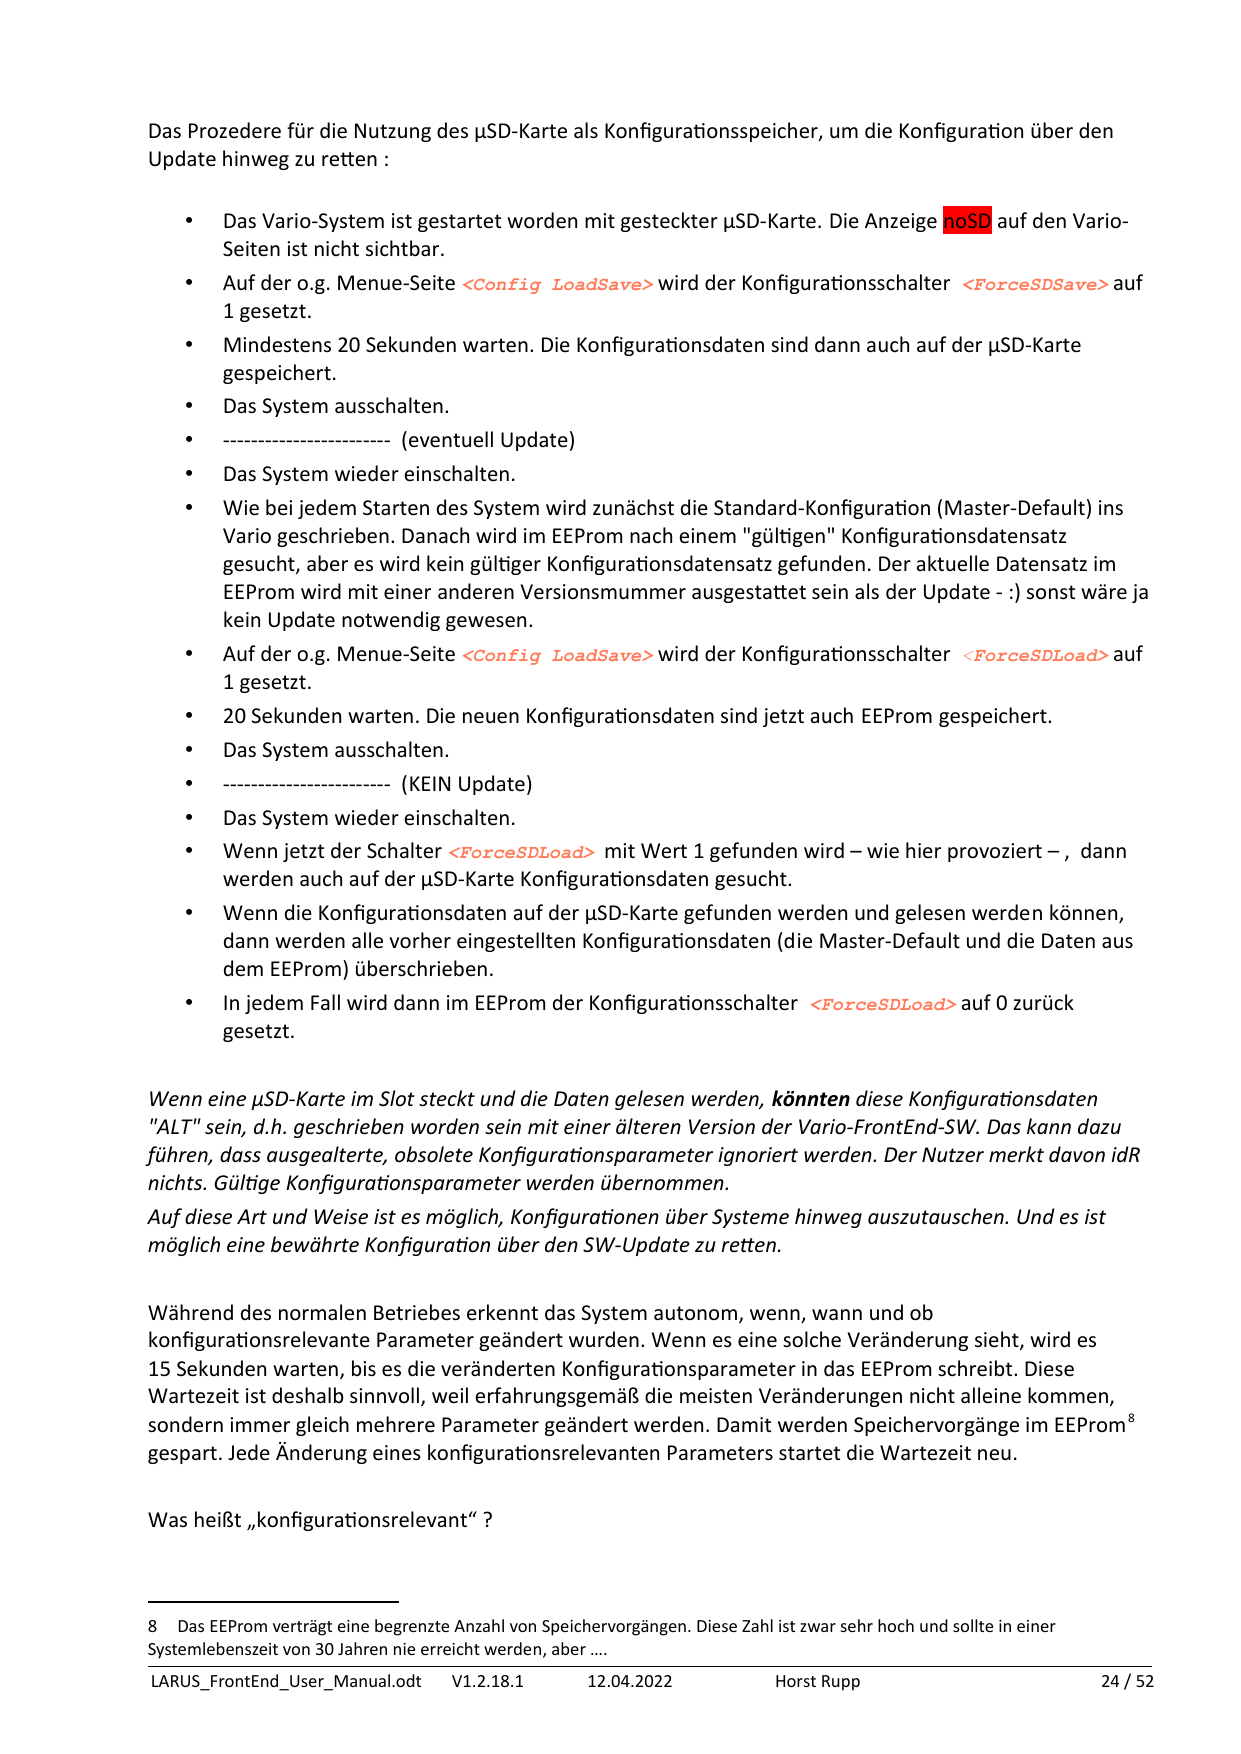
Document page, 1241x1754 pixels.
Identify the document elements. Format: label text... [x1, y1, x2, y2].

list Das Vario-System ist gestartet worden mit gesteckter µSD-Karte. Die Anzeige noSD auf den Vario-Seiten ist nicht sichtbar. [185, 206, 1152, 262]
text Während des normalen Betriebes erkennt das System autonom, wenn, wann und ob konfigurationsrelevante Parameter geändert wurden. Wenn es eine solche Veränderung sieht, wird es 15 Sekunden warten, bis es die veränderten Konfigurationsparameter in das EEProm schreibt. Diese Wartezeit ist deshalb sinnvoll, weil erfahrungsgemäß die meisten Veränderungen nicht alleine kommen, sondern immer gleich mehrere Parameter geändert werden. Damit werden Speichervorgänge im EEProm gespart. Jede Änderung eines konfigurationsrelevanten Parameters startet die Wartezeit neu. [148, 1298, 1152, 1466]
text Das EEProm verträgt eine begrenzte Anzahl von Speichervorgängen. Diese Zahl ist zwar sehr hoch und sollte in einer Systemlebenszeit von 30 Jahren nie erreicht werden, aber …. [148, 1614, 1152, 1660]
list 20 Sekunden warten. Die neuen Konfigurationsdaten sind jetzt auch EEProm gespeichert. [185, 701, 1152, 729]
text Auf diese Art und Weise ist es möglich, Konfigurationen über Systeme hinweg auszutauschen. Und es ist möglich eine bewährte Konfiguration über den SW-Update zu retten. [148, 1202, 1152, 1258]
list Wie bei jedem Starten des System wird zunächst die Standard-Konfiguration (Master-Default) ins Vario geschrieben. Danach wird im EEProm nach einem "gültigen" Konfigurationsdatensatz gesucht, aber es wird kein gültiger Konfigurationsdatensatz gefunden. Der aktuelle Datensatz im EEProm wird mit einer anderen Versionsmummer ausgestattet sein als der Update - :) sonst wäre ja kein Update notwendig gewesen. [185, 493, 1152, 633]
list Das System wieder einschalten. [185, 459, 1152, 487]
list Das System ausschalten. [185, 735, 1152, 763]
list Das System wieder einschalten. [185, 803, 1152, 831]
list Auf der o.g. Menue-Seite <Config LoadSave> wird der Konfigurationsschalter <ForceSDLoad> auf 1 gesetzt. [185, 639, 1152, 695]
list Mindestens 20 Sekunden warten. Die Konfigurationsdaten sind dann auch auf der µSD-Karte gespeichert. [185, 330, 1152, 386]
list Das System ausschalten. [185, 392, 1152, 420]
list ------------------------ (KEIN Update) [185, 769, 1152, 797]
list ------------------------ (eventuell Update) [185, 426, 1152, 453]
list In jedem Fall wird dann im EEProm der Konfigurationsschalter <ForceSDLoad> auf 0 zurück gesetzt. [185, 988, 1152, 1044]
text Wenn eine µSD-Karte im Slot steckt und die Daten gelesen werden, könnten diese Konfigurationsdaten "ALT" sein, d.h. geschrieben worden sein mit einer älteren Version der Vario-FrontEnd-SW. Das kann dazu führen, dass ausgealterte, obsolete Konfigurationsparameter ignoriert werden. Der Nutzer merkt davon idR nichts. Gültige Konfigurationsparameter werden übernommen. [148, 1084, 1152, 1196]
text Das Prozedere für die Nutzung des µSD-Karte als Konfigurationsspeicher, um die Konfiguration über den Update hinweg zu retten : [148, 116, 1152, 200]
list Wenn die Konfigurationsdaten auf der µSD-Karte gefunden werden und gelesen werden können, dann werden alle vorher eingestellten Konfigurationsdaten (die Master-Default und die Daten aus dem EEProm) überschrieben. [185, 898, 1152, 982]
list Wenn jetzt der Schalter <ForceSDLoad> mit Wert 1 gefunden wird – wie hier provoziert – , dann werden auch auf der µSD-Karte Konfigurationsdaten gesucht. [185, 836, 1152, 892]
list Auf der o.g. Menue-Seite <Config LoadSave> wird der Konfigurationsschalter <ForceSDSave> auf 1 gesetzt. [185, 268, 1152, 324]
text Was heißt „konfigurationsrelevant“ ? [148, 1505, 1152, 1533]
